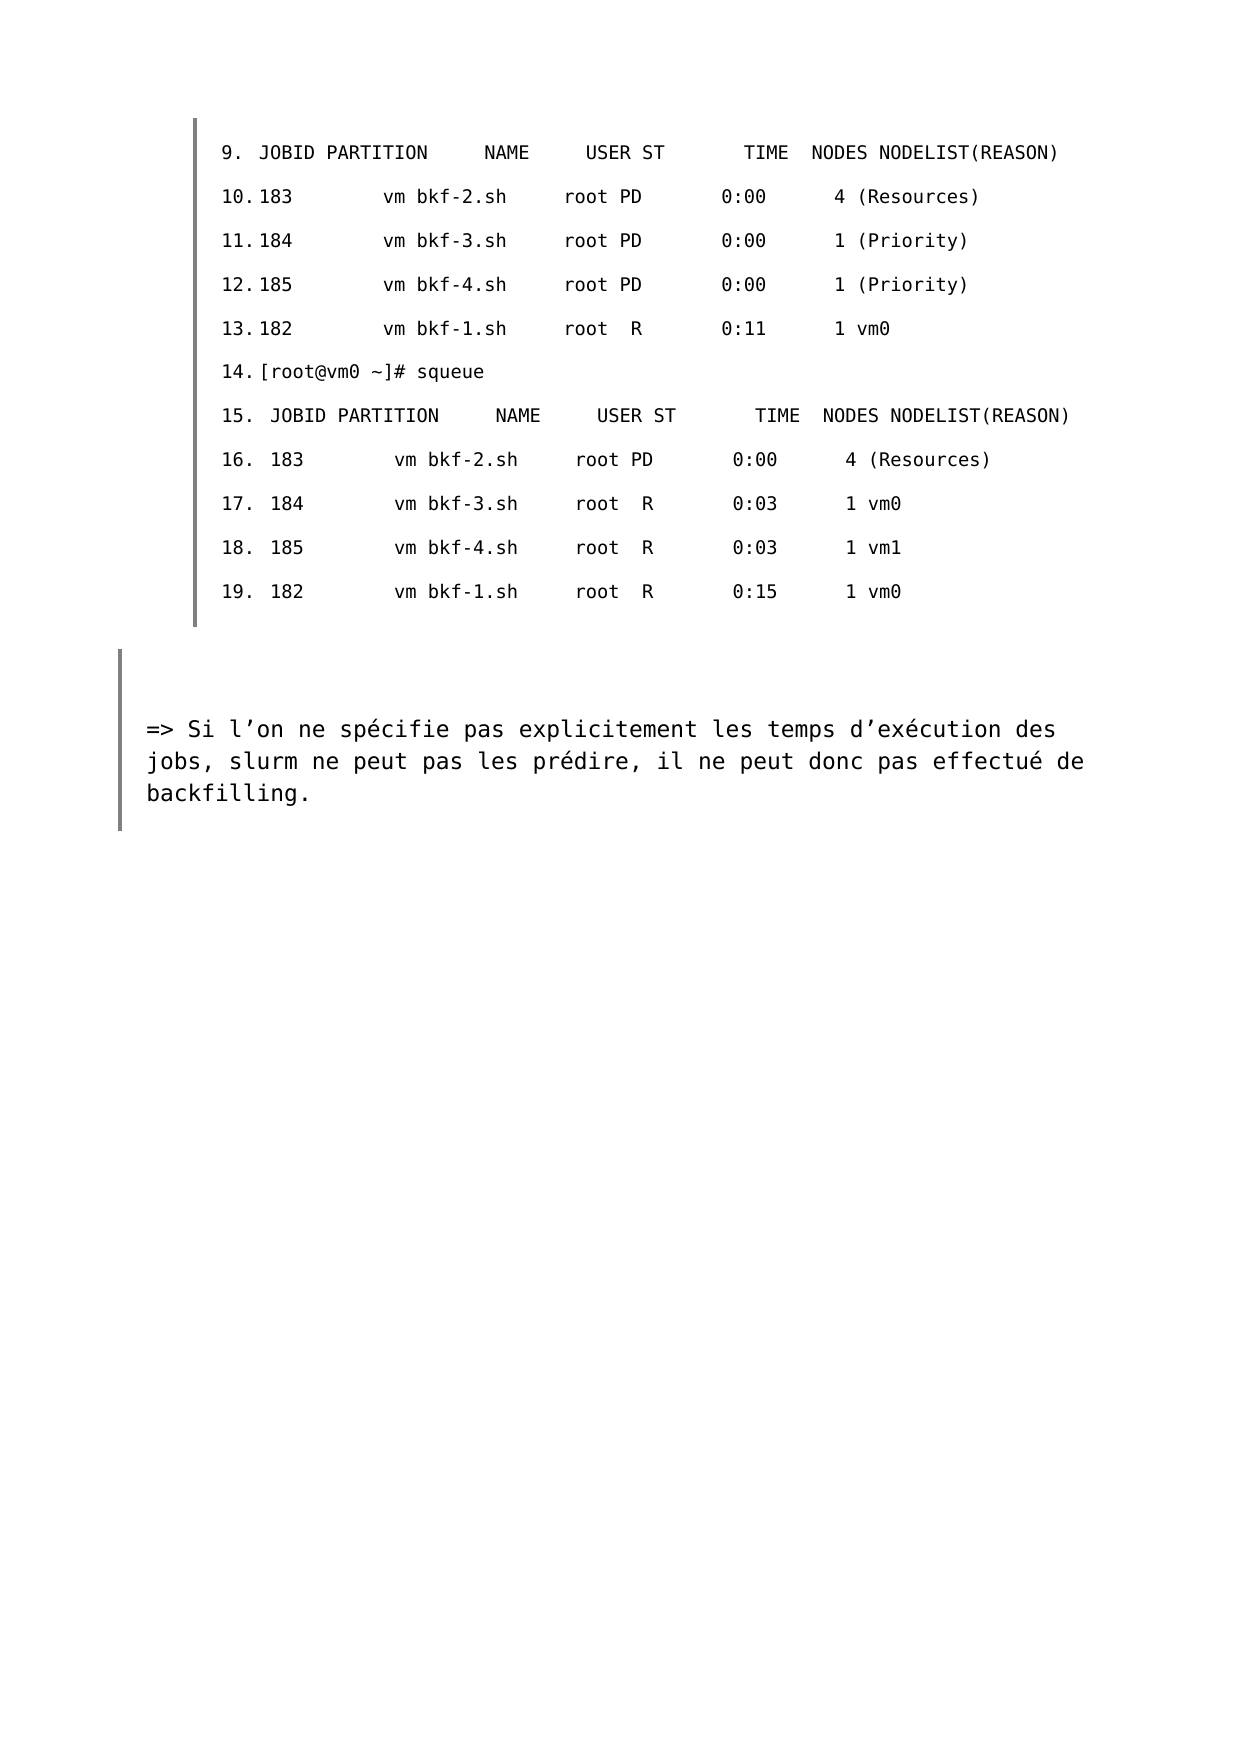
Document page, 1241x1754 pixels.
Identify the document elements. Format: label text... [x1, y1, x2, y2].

list 185 vm bkf-4.sh root PD 0:00 1 (Priority) [197, 250, 1122, 294]
list JOBID PARTITION NAME USER ST TIME NODES NODELIST(REASON) [197, 118, 1122, 162]
list 185 vm bkf-4.sh root R 0:03 1 vm1 [197, 514, 1122, 558]
list 182 vm bkf-1.sh root R 0:11 1 vm0 [197, 294, 1122, 338]
text => Si l’on ne spécifie pas explicitement les temps d’exécution des jobs, slurm ne peut pas les prédire, il ne peut donc pas effectué de backfilling. [122, 693, 1122, 831]
list JOBID PARTITION NAME USER ST TIME NODES NODELIST(REASON) [197, 382, 1122, 426]
list 184 vm bkf-3.sh root R 0:03 1 vm0 [197, 470, 1122, 514]
list 183 vm bkf-2.sh root PD 0:00 4 (Resources) [197, 162, 1122, 206]
list [root@vm0 ~]# squeue [197, 338, 1122, 382]
list 182 vm bkf-1.sh root R 0:15 1 vm0 [197, 558, 1122, 627]
list 184 vm bkf-3.sh root PD 0:00 1 (Priority) [197, 206, 1122, 250]
list 183 vm bkf-2.sh root PD 0:00 4 (Resources) [197, 426, 1122, 470]
